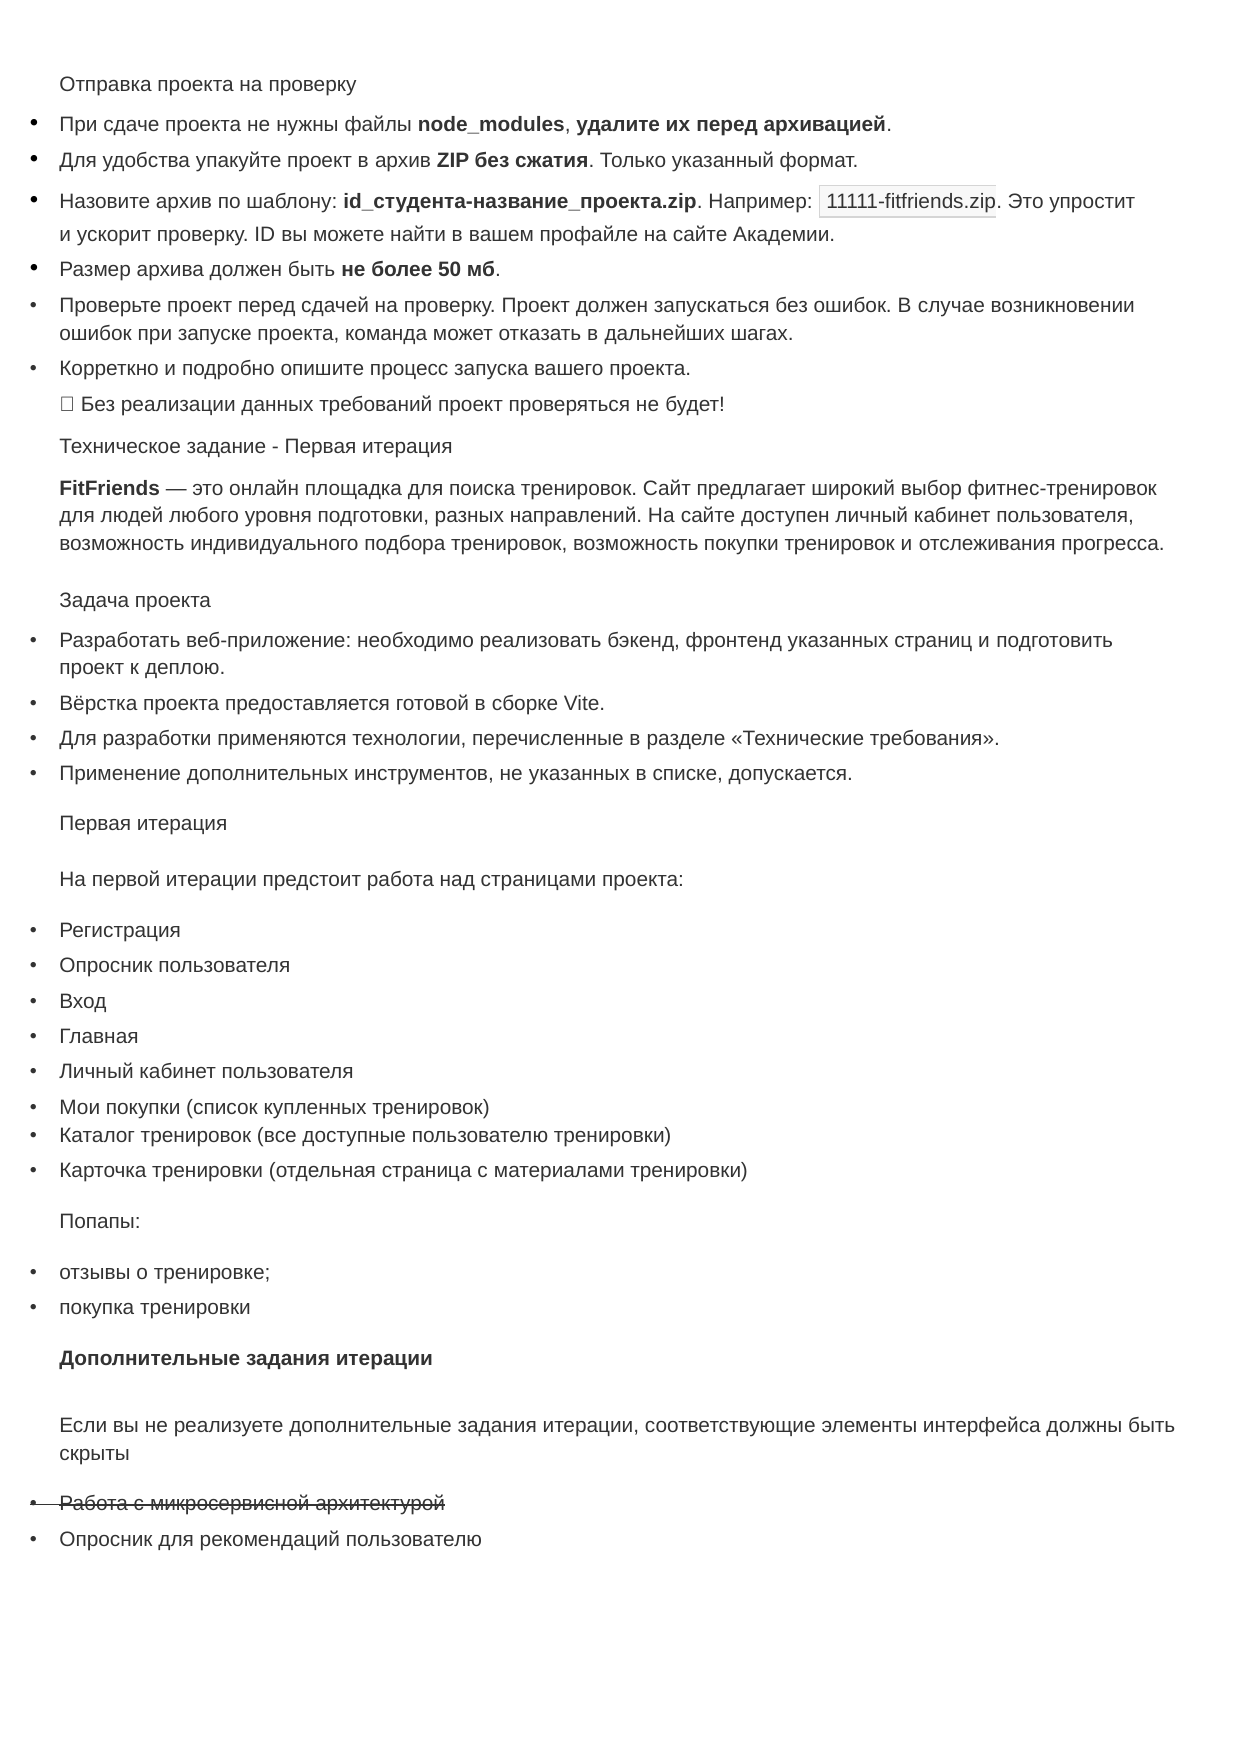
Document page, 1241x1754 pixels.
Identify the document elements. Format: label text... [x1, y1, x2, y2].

list Размер архива должен быть не более 50 мб. [59, 257, 1181, 282]
list Главная [59, 1024, 1181, 1048]
subtitle Задача проекта [59, 587, 1181, 611]
list Личный кабинет пользователя [59, 1059, 1181, 1083]
list Назовите архив по шаблону: id_студента-название_проекта.zip. Например: 11111-fitfriends.zip. Это упростит и ускорит проверку. ID вы можете найти в вашем профайле на сайте Академии. [59, 185, 1181, 245]
text FitFriends — это онлайн площадка для поиска тренировок. Сайт предлагает широкий выбор фитнес-тренировок для людей любого уровня подготовки, разных направлений. На сайте доступен личный кабинет пользователя, возможность индивидуального подбора тренировок, возможность покупки тренировок и отслеживания прогресса. [59, 476, 1181, 555]
list Для удобства упакуйте проект в архив ZIP без сжатия. Только указанный формат. [59, 148, 1181, 173]
list Применение дополнительных инструментов, не указанных в списке, допускается. [59, 761, 1181, 785]
list Опросник для рекомендаций пользователю [59, 1527, 1181, 1551]
list Корреткно и подробно опишите процесс запуска вашего проекта. [59, 356, 1181, 380]
list Каталог тренировок (все доступные пользователю тренировки) [59, 1122, 1181, 1146]
text На первой итерации предстоит работа над страницами проекта: [59, 867, 1181, 891]
list Вёрстка проекта предоставляется готовой в сборке Vite. [59, 690, 1181, 714]
text 💡 Без реализации данных требований проект проверяться не будет! [59, 392, 1181, 416]
list Проверьте проект перед сдачей на проверку. Проект должен запускаться без ошибок. В случае возникновении ошибок при запуске проекта, команда может отказать в дальнейших шагах. [59, 293, 1181, 345]
text Если вы не реализуете дополнительные задания итерации, соответствующие элементы интерфейса должны быть скрыты [59, 1413, 1181, 1464]
list Разработать веб-приложение: необходимо реализовать бэкенд, фронтенд указанных страниц и подготовить проект к деплою. [59, 627, 1181, 679]
text Попапы: [59, 1209, 1181, 1233]
subtitle Отправка проекта на проверку [59, 72, 1181, 96]
text Техническое задание - Первая итерация [59, 434, 1181, 458]
list Вход [59, 988, 1181, 1013]
list Для разработки применяются технологии, перечисленные в разделе «Технические требования». [59, 726, 1181, 750]
subtitle Первая итерация [59, 811, 1181, 835]
list Карточка тренировки (отдельная страница с материалами тренировки) [59, 1158, 1181, 1182]
list отзывы о тренировке; [59, 1260, 1181, 1284]
list Работа с микросервисной архитектурой [59, 1491, 1181, 1515]
list При сдаче проекта не нужны файлы node_modules, удалите их перед архивацией. [59, 112, 1181, 137]
list покупка тренировки [59, 1295, 1181, 1319]
text Дополнительные задания итерации [59, 1346, 1181, 1370]
list Опросник пользователя [59, 953, 1181, 977]
list Мои покупки (список купленных тренировок) [59, 1095, 1181, 1119]
list Регистрация [59, 918, 1181, 942]
